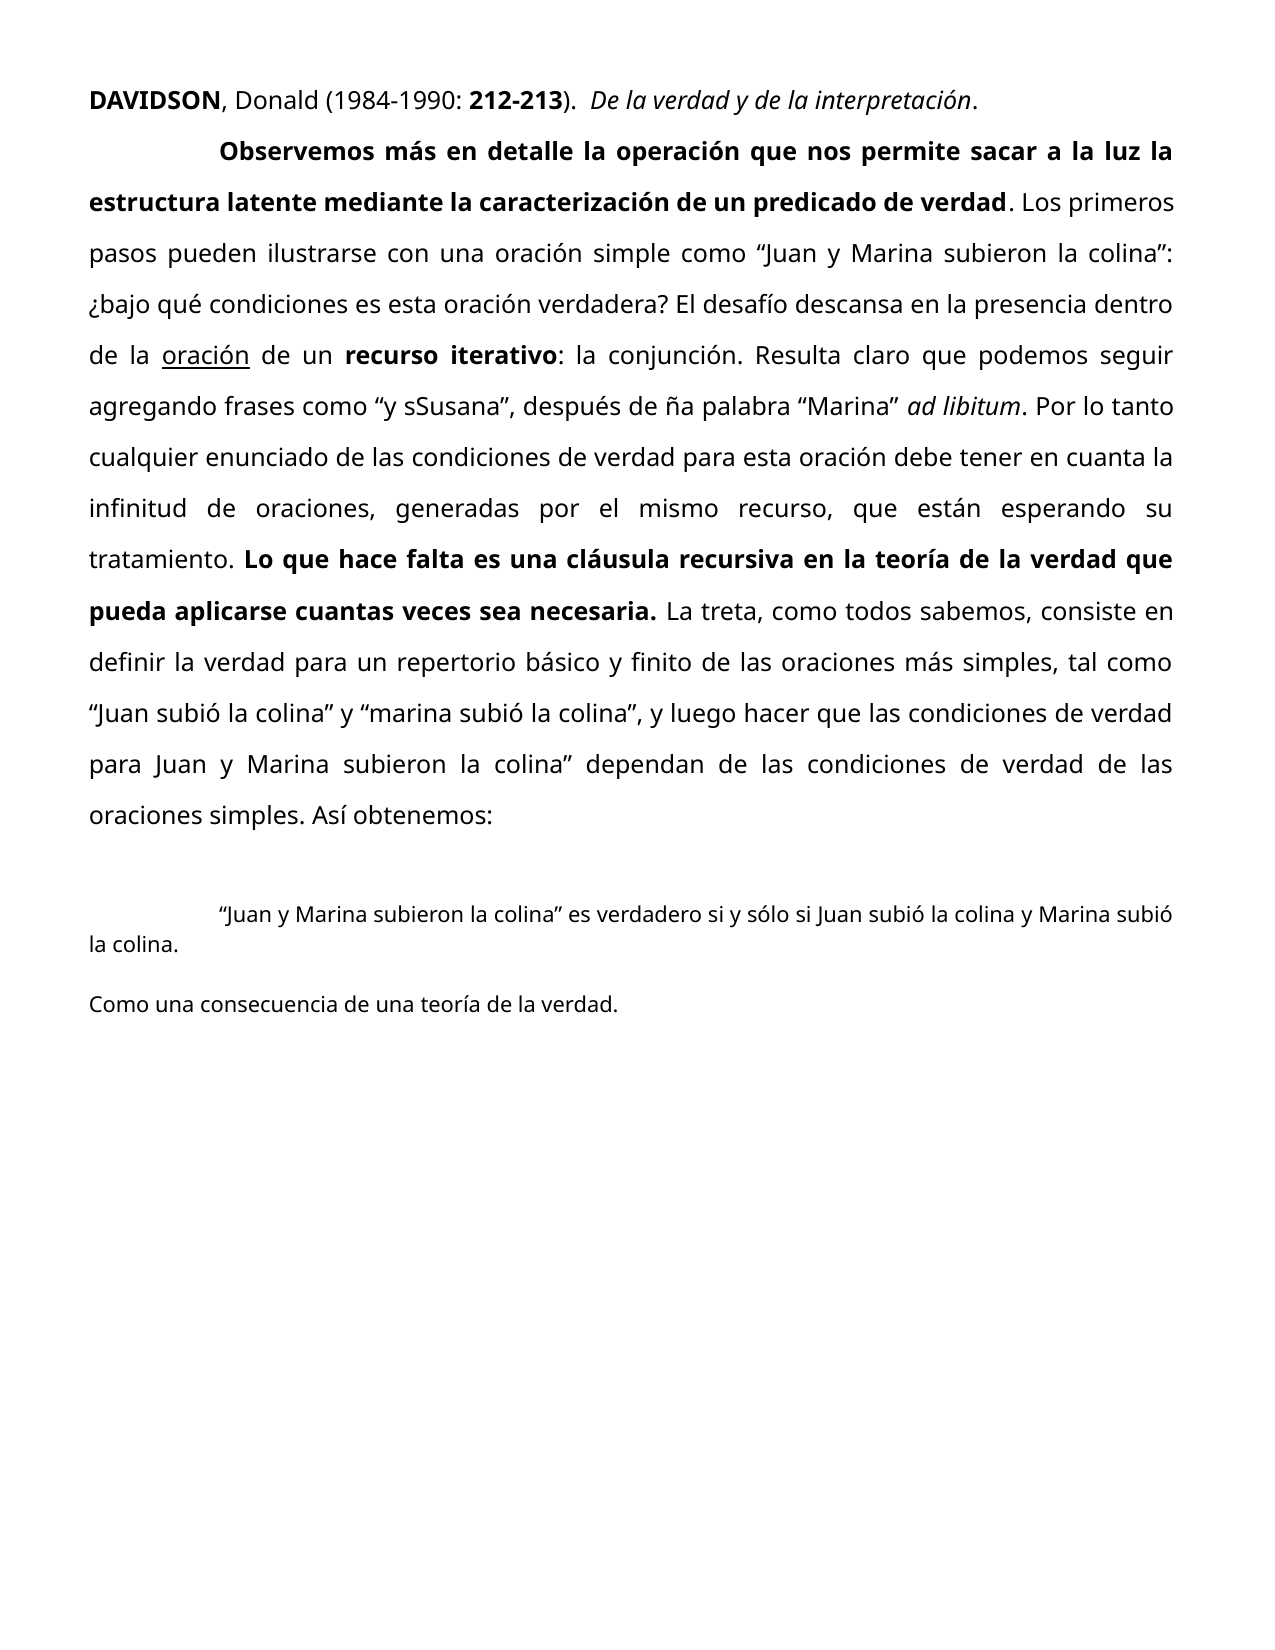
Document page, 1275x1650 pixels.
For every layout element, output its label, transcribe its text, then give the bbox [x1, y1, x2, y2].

text “Juan y Marina subieron la colina” es verdadero si y sólo si Juan subió la colina y Marina subió la colina. [88, 899, 1174, 959]
text DAVIDSON, Donald (1984-1990: 212-213). De la verdad y de la interpretación. [88, 83, 1174, 117]
text Observemos más en detalle la operación que nos permite sacar a la luz la estructura latente mediante la caracterización de un predicado de verdad. Los primeros pasos pueden ilustrarse con una oración simple como “Juan y Marina subieron la colina”: ¿bajo qué condiciones es esta oración verdadera? El desafío descansa en la presencia dentro de la oración de un recurso iterativo: la conjunción. Resulta claro que podemos seguir agregando frases como “y sSusana”, después de ña palabra “Marina” ad libitum. Por lo tanto cualquier enunciado de las condiciones de verdad para esta oración debe tener en cuanta la infinitud de oraciones, generadas por el mismo recurso, que están esperando su tratamiento. Lo que hace falta es una cláusula recursiva en la teoría de la verdad que pueda aplicarse cuantas veces sea necesaria. La treta, como todos sabemos, consiste en definir la verdad para un repertorio básico y finito de las oraciones más simples, tal como “Juan subió la colina” y “marina subió la colina”, y luego hacer que las condiciones de verdad para Juan y Marina subieron la colina” dependan de las condiciones de verdad de las oraciones simples. Así obtenemos: [88, 134, 1174, 831]
text Como una consecuencia de una teoría de la verdad. [88, 989, 1174, 1018]
